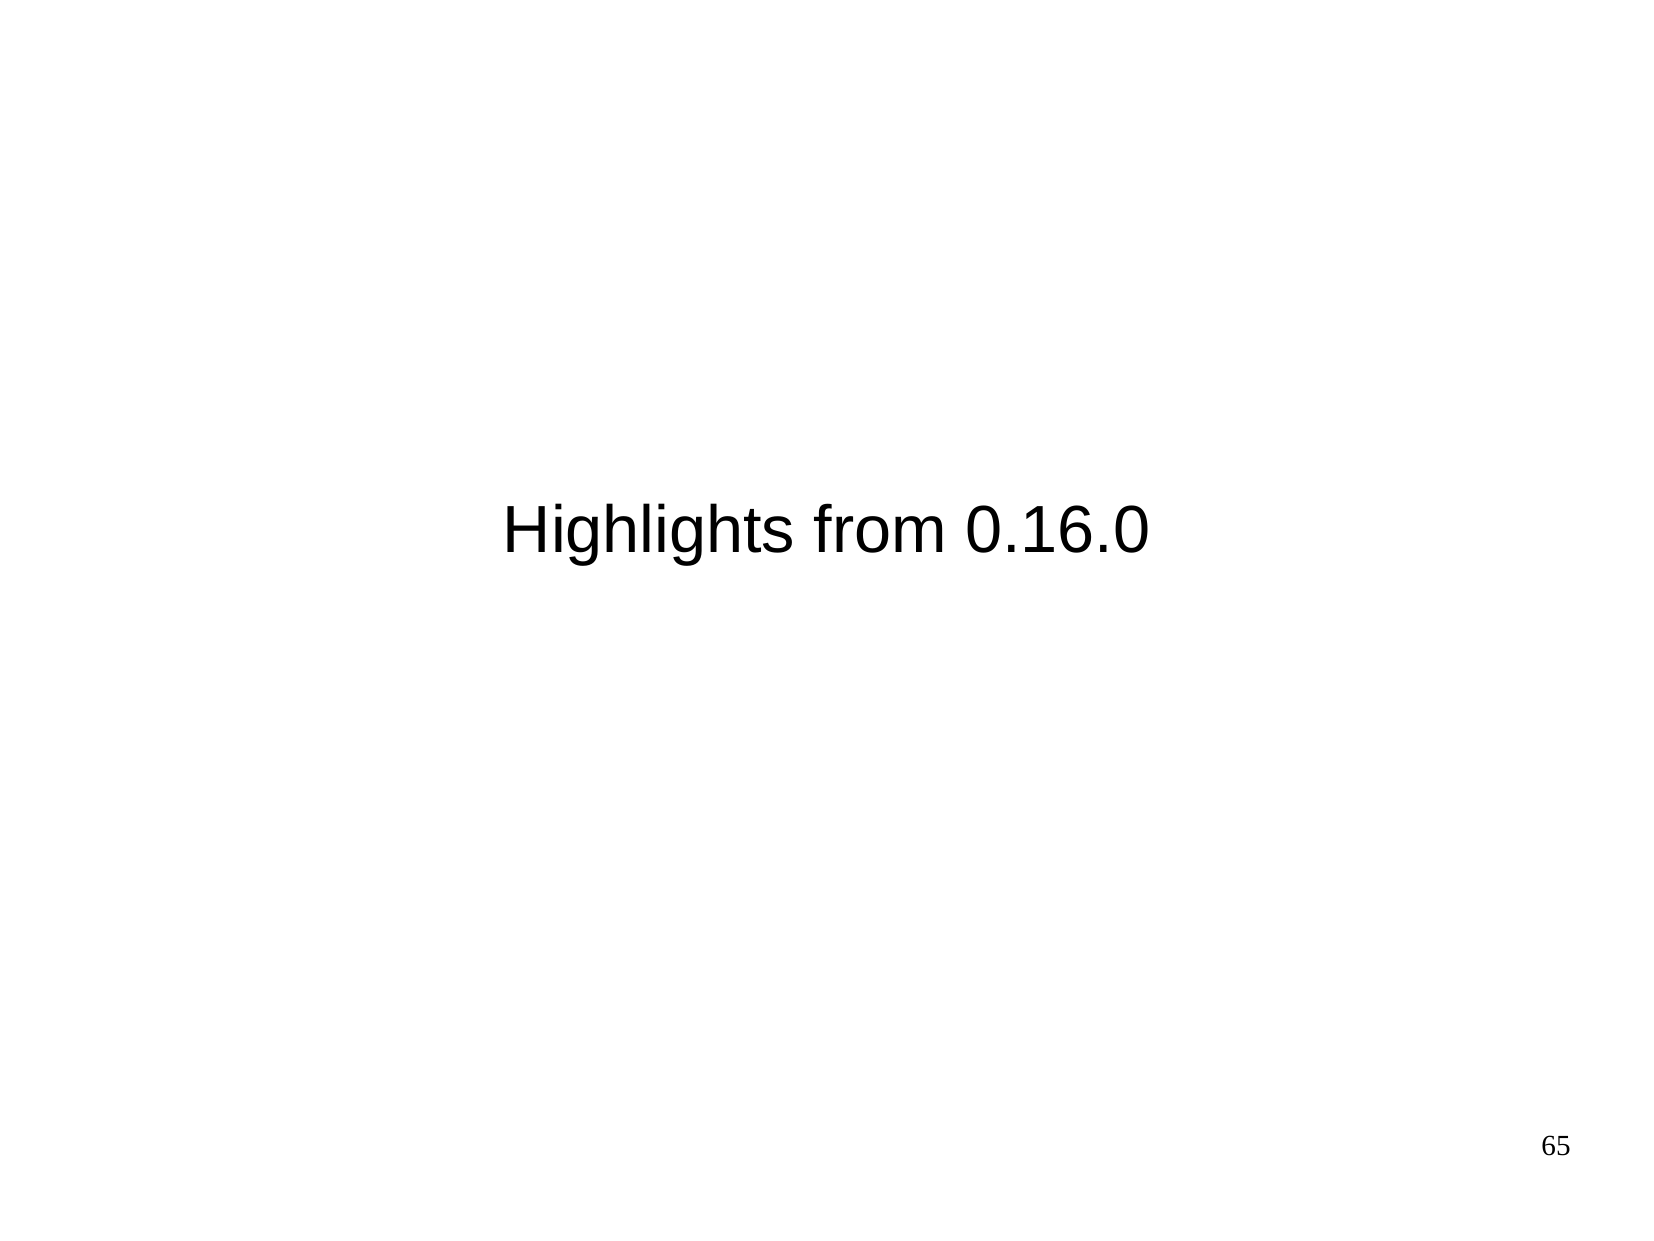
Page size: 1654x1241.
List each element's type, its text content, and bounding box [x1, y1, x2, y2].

subtitle Highlights from 0.16.0 [82, 49, 1571, 1010]
